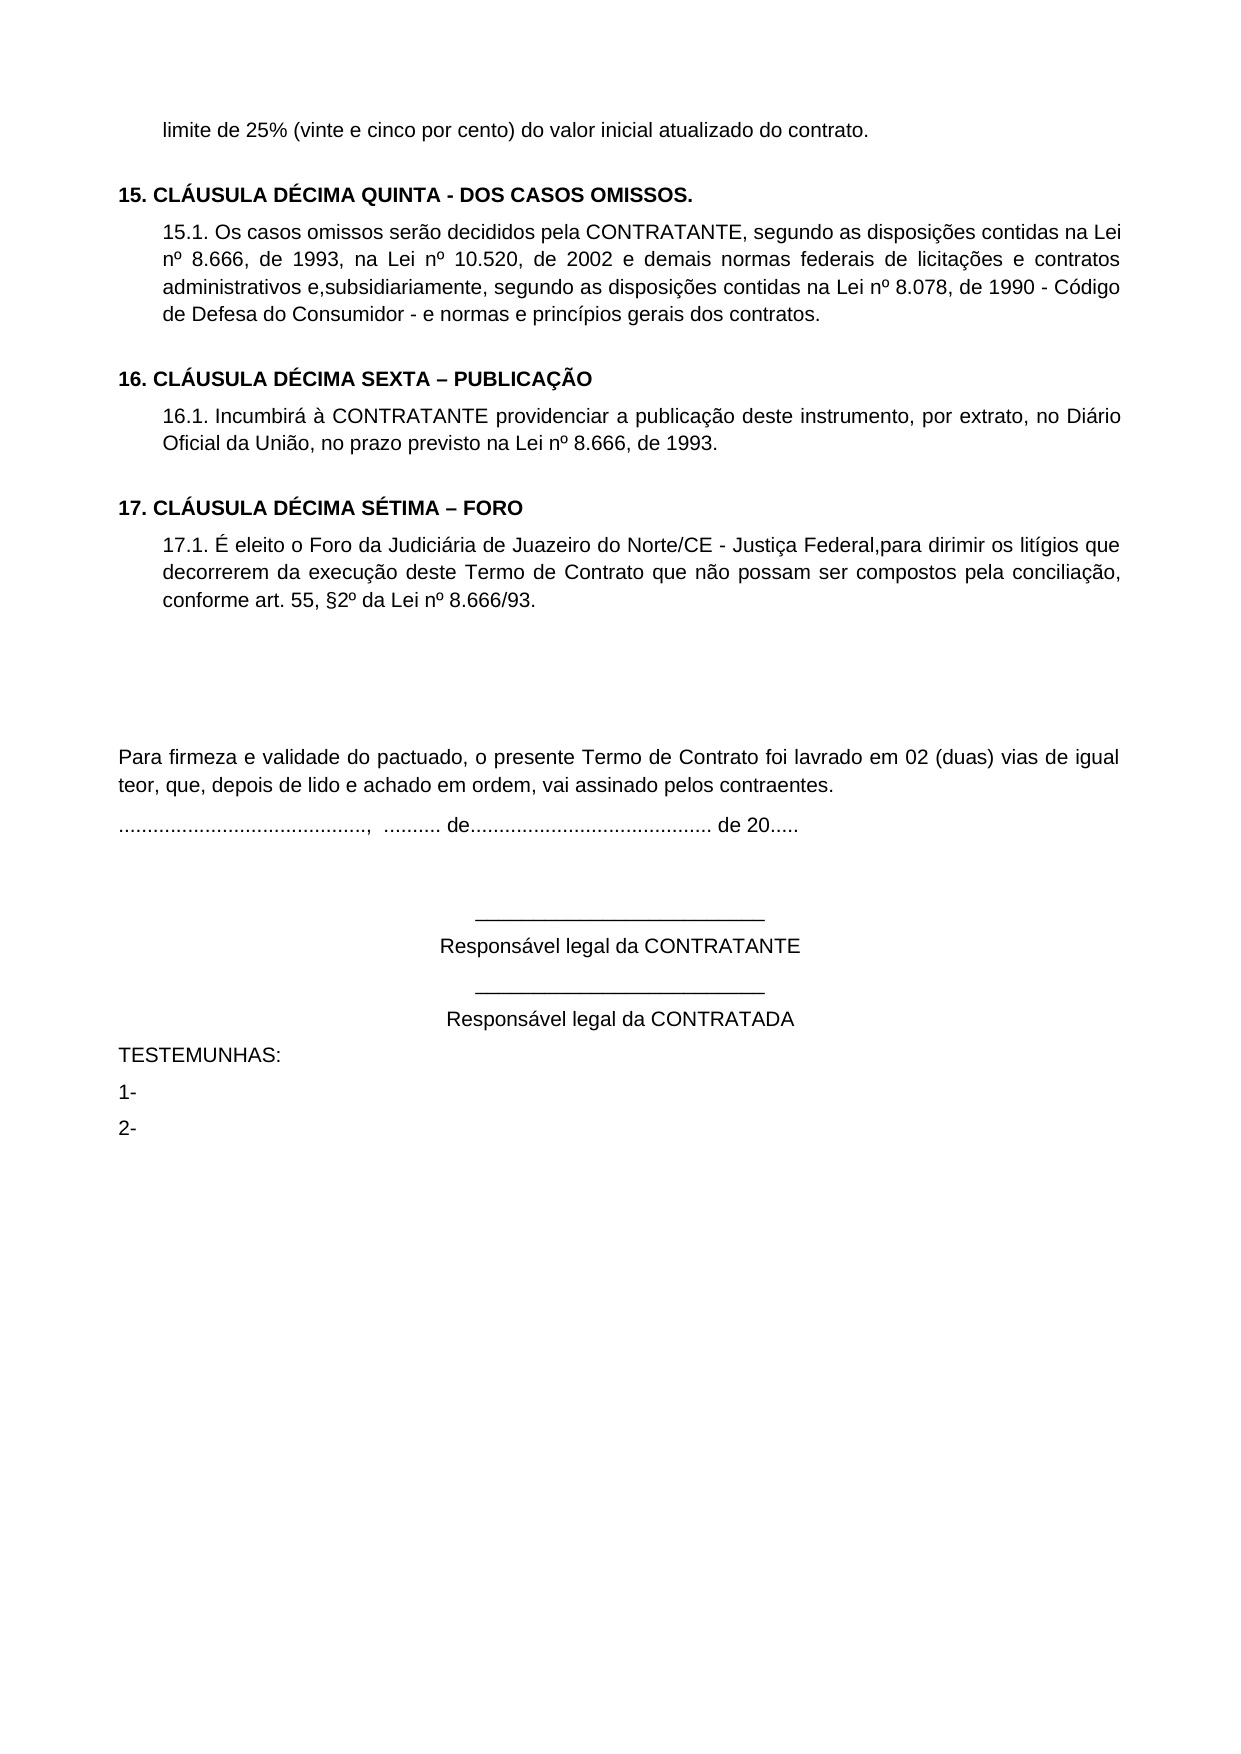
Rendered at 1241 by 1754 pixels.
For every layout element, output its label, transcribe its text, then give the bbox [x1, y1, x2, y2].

list limite de 25% (vinte e cinco por cento) do valor inicial atualizado do contrato. [162, 118, 1122, 142]
list É eleito o Foro da Judiciária de Juazeiro do Norte/CE - Justiça Federal,para dirimir os litígios que decorrerem da execução deste Termo de Contrato que não possam ser compostos pela conciliação, conforme art. 55, §2º da Lei nº 8.666/93. [162, 532, 1122, 611]
text ..........................................., .......... de.......................................... de 20..... [118, 812, 1124, 836]
text Responsável legal da CONTRATADA [118, 1007, 1122, 1031]
text Para firmeza e validade do pactuado, o presente Termo de Contrato foi lavrado em 02 (duas) vias de igual teor, que, depois de lido e achado em ordem, vai assinado pelos contraentes. [118, 745, 1122, 796]
text 2- [118, 1116, 1122, 1140]
list CLÁUSULA DÉCIMA SÉTIMA – FORO [118, 496, 1122, 520]
text _________________________ [118, 970, 1122, 994]
list CLÁUSULA DÉCIMA SEXTA – PUBLICAÇÃO [118, 367, 1122, 391]
text Responsável legal da CONTRATANTE [118, 934, 1122, 958]
text 1- [118, 1080, 1122, 1104]
list Os casos omissos serão decididos pela CONTRATANTE, segundo as disposições contidas na Lei nº 8.666, de 1993, na Lei nº 10.520, de 2002 e demais normas federais de licitações e contratos administrativos e,subsidiariamente, segundo as disposições contidas na Lei nº 8.078, de 1990 - Código de Defesa do Consumidor - e normas e princípios gerais dos contratos. [162, 219, 1122, 326]
text TESTEMUNHAS: [118, 1043, 1122, 1067]
list CLÁUSULA DÉCIMA QUINTA - DOS CASOS OMISSOS. [118, 183, 1122, 207]
text _________________________ [118, 897, 1122, 921]
list Incumbirá à CONTRATANTE providenciar a publicação deste instrumento, por extrato, no Diário Oficial da União, no prazo previsto na Lei nº 8.666, de 1993. [162, 403, 1122, 455]
